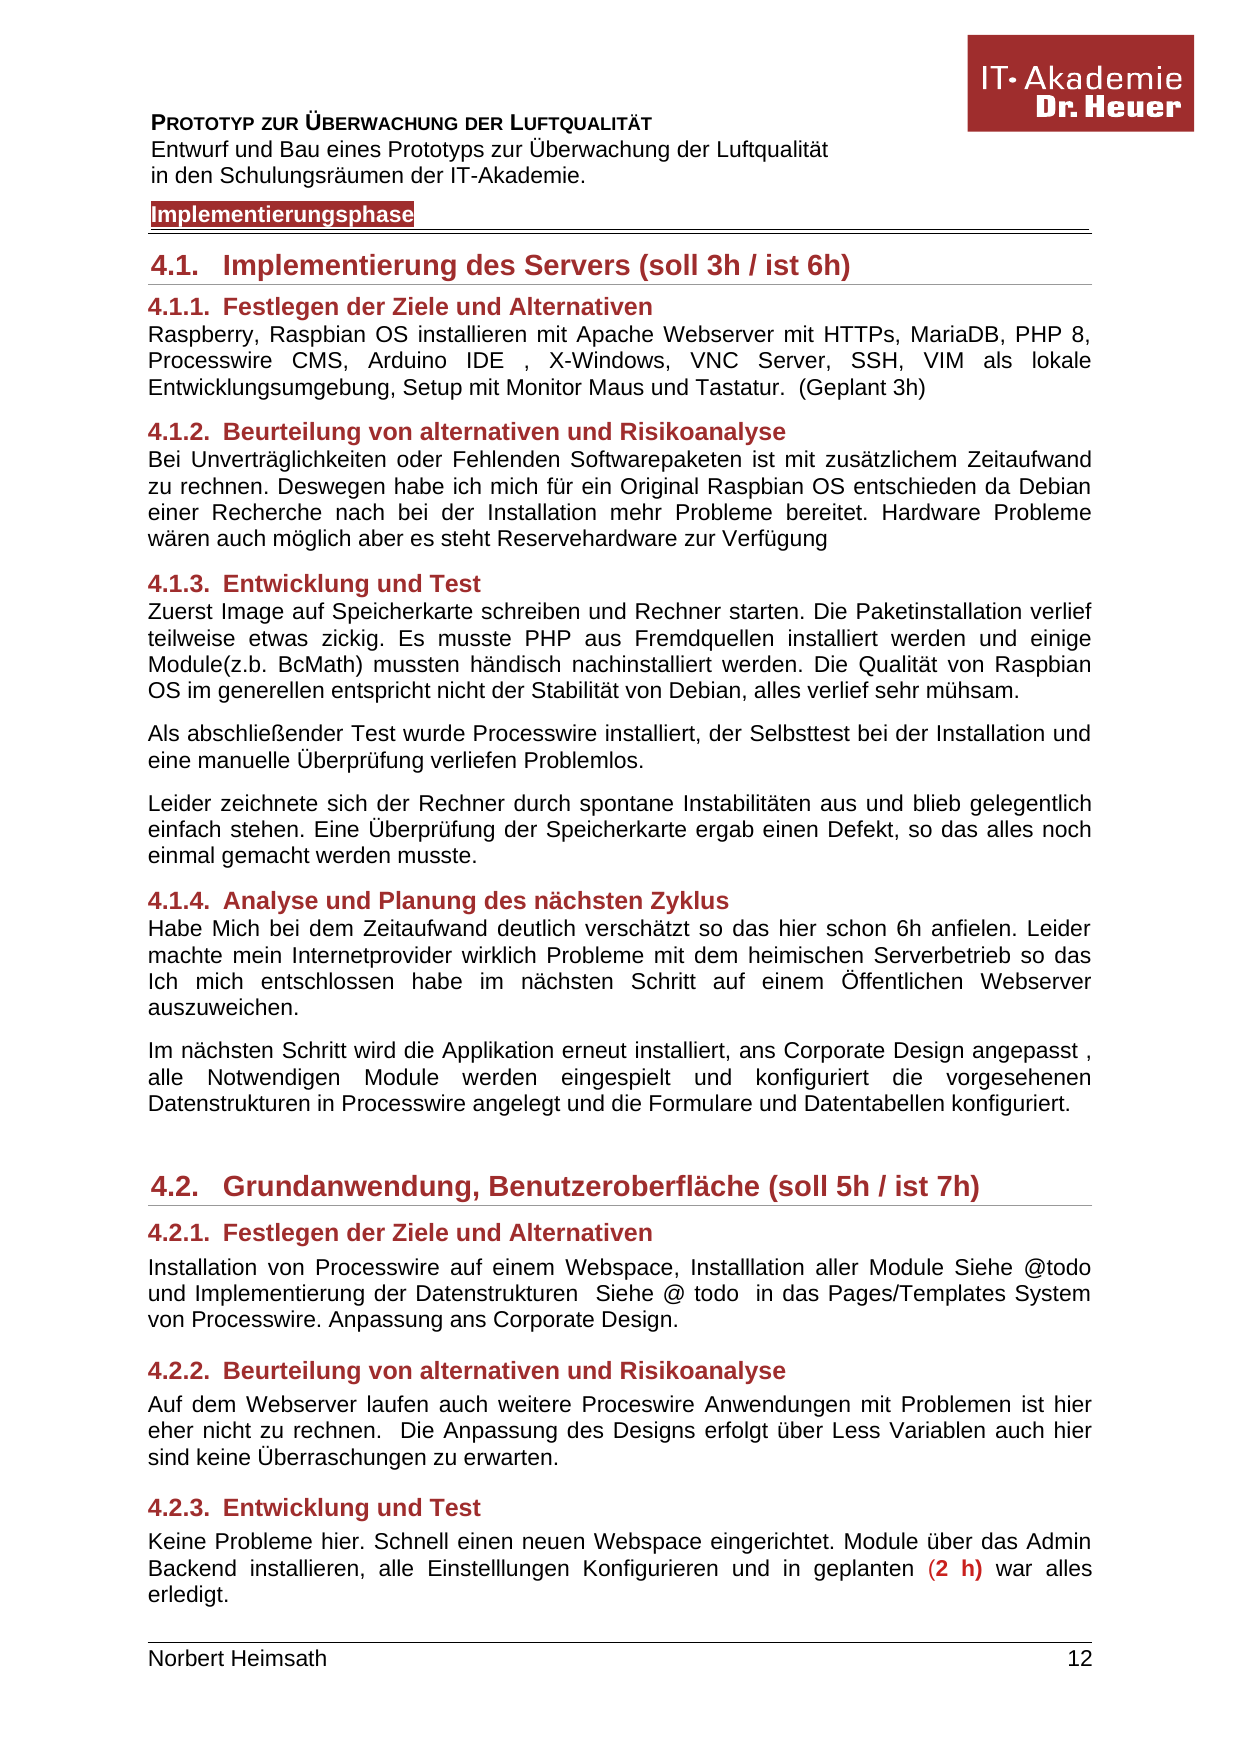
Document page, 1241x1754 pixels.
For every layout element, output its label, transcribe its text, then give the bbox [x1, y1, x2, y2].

text Leider zeichnete sich der Rechner durch spontane Instabilitäten aus und blieb gelegentlich einfach stehen. Eine Überprüfung der Speicherkarte ergab einen Defekt, so das alles noch einmal gemacht werden musste. [148, 790, 1092, 869]
subtitle Grundanwendung, Benutzeroberfläche (soll 5h / ist 7h) [148, 1166, 1092, 1205]
text Als abschließender Test wurde Processwire installiert, der Selbsttest bei der Installation und eine manuelle Überprüfung verliefen Problemlos. [148, 720, 1092, 773]
text Im nächsten Schritt wird die Applikation erneut installiert, ans Corporate Design angepasst , alle Notwendigen Module werden eingespielt und konfiguriert die vorgesehenen Datenstrukturen in Processwire angelegt und die Formulare und Datentabellen konfiguriert. [148, 1037, 1092, 1116]
subtitle Festlegen der Ziele und Alternativen [148, 1218, 1092, 1247]
text Habe Mich bei dem Zeitaufwand deutlich verschätzt so das hier schon 6h anfielen. Leider machte mein Internetprovider wirklich Probleme mit dem heimischen Serverbetrieb so das Ich mich entschlossen habe im nächsten Schritt auf einem Öffentlichen Webserver auszuweichen. [148, 915, 1092, 1021]
subtitle Analyse und Planung des nächsten Zyklus [148, 886, 1092, 915]
subtitle Entwicklung und Test [148, 1493, 1092, 1522]
subtitle Implementierung des Servers (soll 3h / ist 6h) [148, 245, 1092, 284]
subtitle Festlegen der Ziele und Alternativen [148, 292, 1092, 320]
subtitle Beurteilung von alternativen und Risikoanalyse [148, 417, 1092, 446]
text Installation von Processwire auf einem Webspace, Installlation aller Module Siehe @todo und Implementierung der Datenstrukturen Siehe @ todo in das Pages/Templates System von Processwire. Anpassung ans Corporate Design. [148, 1253, 1092, 1332]
text Auf dem Webserver laufen auch weitere Proceswire Anwendungen mit Problemen ist hier eher nicht zu rechnen. Die Anpassung des Designs erfolgt über Less Variablen auch hier sind keine Überraschungen zu erwarten. [148, 1391, 1092, 1470]
text Keine Probleme hier. Schnell einen neuen Webspace eingerichtet. Module über das Admin Backend installieren, alle Einstelllungen Konfigurieren und in geplanten (2 h) war alles erledigt. [148, 1528, 1092, 1607]
text Raspberry, Raspbian OS installieren mit Apache Webserver mit HTTPs, MariaDB, PHP 8, Processwire CMS, Arduino IDE , X-Windows, VNC Server, SSH, VIM als lokale Entwicklungsumgebung, Setup mit Monitor Maus und Tastatur. (Geplant 3h) [148, 321, 1092, 400]
text Bei Unverträglichkeiten oder Fehlenden Softwarepaketen ist mit zusätzlichem Zeitaufwand zu rechnen. Deswegen habe ich mich für ein Original Raspbian OS entschieden da Debian einer Recherche nach bei der Installation mehr Probleme bereitet. Hardware Probleme wären auch möglich aber es steht Reservehardware zur Verfügung [148, 446, 1092, 552]
subtitle Entwicklung und Test [148, 569, 1092, 598]
subtitle Beurteilung von alternativen und Risikoanalyse [148, 1356, 1092, 1384]
text Zuerst Image auf Speicherkarte schreiben und Rechner starten. Die Paketinstallation verlief teilweise etwas zickig. Es musste PHP aus Fremdquellen installiert werden und einige Module(z.b. BcMath) mussten händisch nachinstalliert werden. Die Qualität von Raspbian OS im generellen entspricht nicht der Stabilität von Debian, alles verlief sehr mühsam. [148, 598, 1092, 704]
